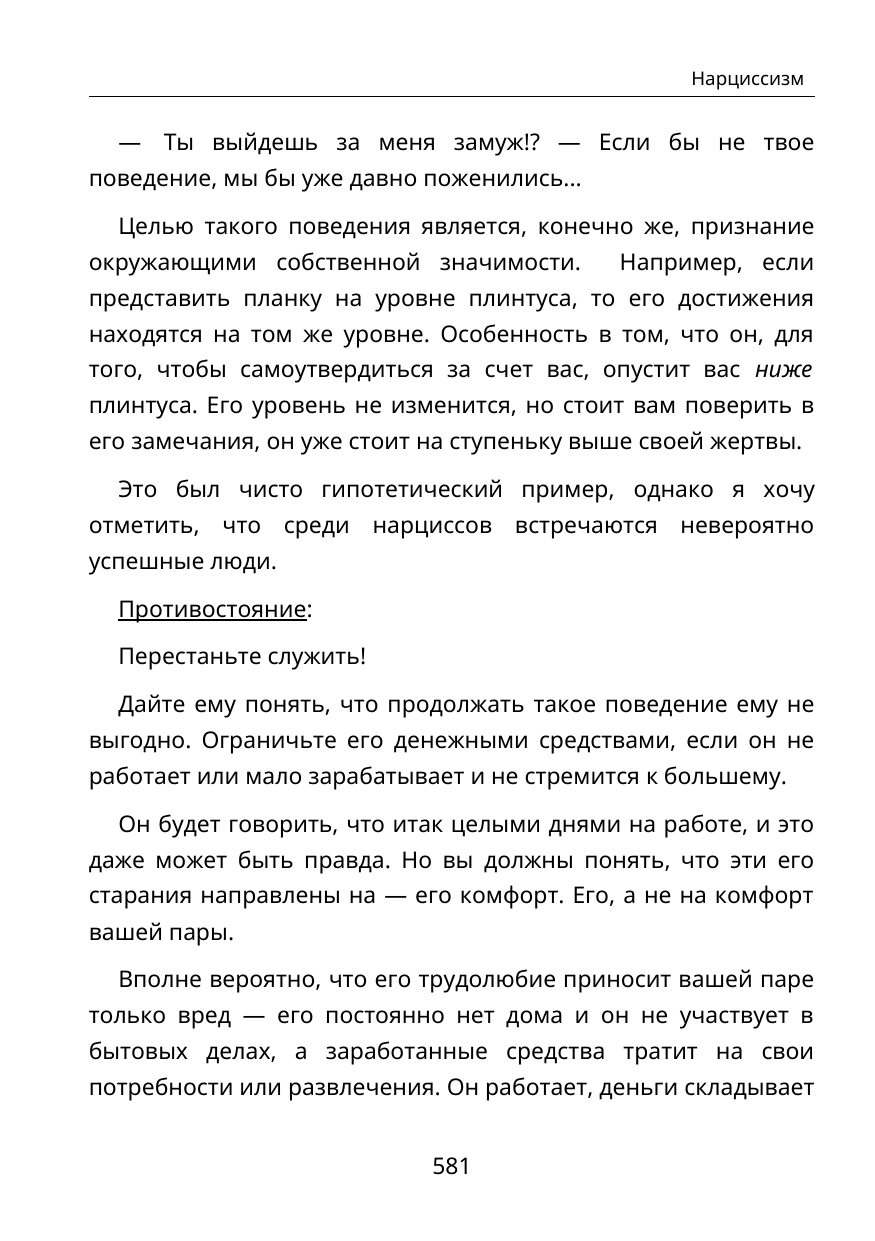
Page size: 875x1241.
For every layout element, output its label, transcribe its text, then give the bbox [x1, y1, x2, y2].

text Вполне вероятно, что его трудолюбие приносит вашей паре только вред — его постоянно нет дома и он не участвует в бытовых делах, а заработанные средства тратит на свои потребности или развлечения. Он работает, деньги складывает [88, 963, 815, 1102]
text Это был чисто гипотетический пример, однако я хочу отметить, что среди нарциссов встречаются невероятно успешные люди. [88, 473, 815, 576]
text Он будет говорить, что итак целыми днями на работе, и это даже может быть правда. Но вы должны понять, что эти его старания направлены на — его комфорт. Его, а не на комфорт вашей пары. [88, 808, 815, 947]
text Дайте ему понять, что продолжать такое поведение ему не выгодно. Ограничьте его денежными средствами, если он не работает или мало зарабатывает и не стремится к большему. [88, 688, 815, 791]
list Ты выйдешь за меня замуж!? — Если бы не твое поведение, мы бы уже давно поженились... [88, 126, 815, 193]
text Противостояние: [88, 593, 815, 624]
text Перестаньте служить! [88, 640, 815, 672]
text Целью такого поведения является, конечно же, признание окружающими собственной значимости. Например, если представить планку на уровне плинтуса, то его достижения находятся на том же уровне. Особенность в том, что он, для того, чтобы самоутвердиться за счет вас, опустит вас ниже плинтуса. Его уровень не изменится, но стоит вам поверить в его замечания, он уже стоит на ступеньку выше своей жертвы. [88, 210, 815, 457]
